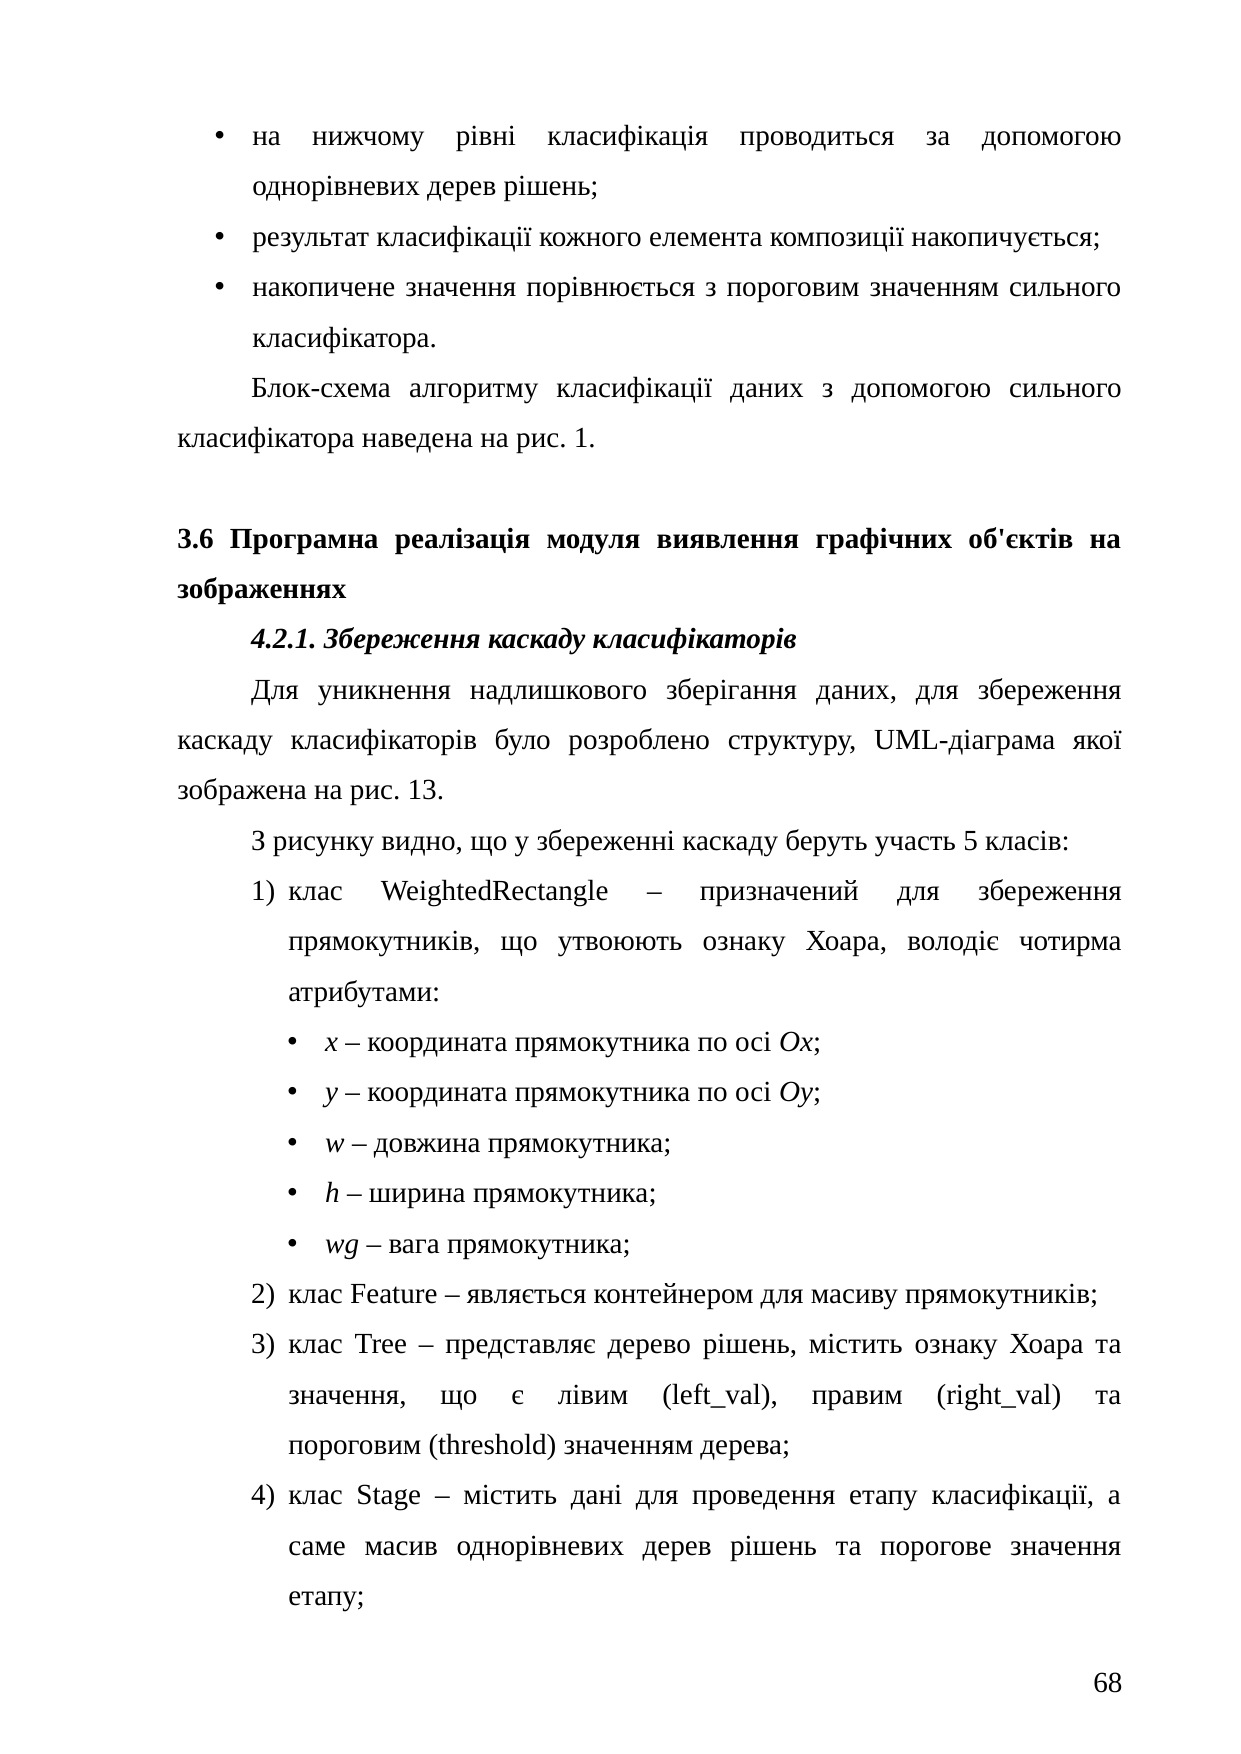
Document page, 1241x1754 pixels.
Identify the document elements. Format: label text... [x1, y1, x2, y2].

list клас Tree – представляє дерево рішень, містить ознаку Хоара та значення, що є лівим (left_val), правим (right_val) та пороговим (threshold) значенням дерева; [251, 1326, 1122, 1461]
list клас Feature – являється контейнером для масиву прямокутників; [251, 1276, 1122, 1310]
list на нижчому рівні класифікація проводиться за допомогою однорівневих дерев рішень; [214, 118, 1122, 202]
text З рисунку видно, що у збереженні каскаду беруть участь 5 класів: [177, 823, 1122, 856]
subtitle 3.6 Програмна реалізація модуля виявлення графічних об'єктів на зображеннях [177, 521, 1122, 605]
list клас Stage – містить дані для проведення етапу класифікації, а саме масив однорівневих дерев рішень та порогове значення етапу; [251, 1477, 1122, 1612]
list wg – вага прямокутника; [287, 1226, 1122, 1259]
list клас WeightedRectangle – призначений для збереження прямокутників, що утвоюють ознаку Хоара, володіє чотирма атрибутами: [251, 873, 1122, 1007]
list у – координата прямокутника по осі Оу; [287, 1074, 1122, 1108]
list h – ширина прямокутника; [287, 1175, 1122, 1209]
list результат класифікації кожного елемента композиції накопичується; [214, 219, 1122, 252]
text 4.2.1. Збереження каскаду класифікаторів [177, 622, 1122, 655]
list накопичене значення порівнюється з пороговим значенням сильного класифікатора. [214, 269, 1122, 353]
list w – довжина прямокутника; [287, 1125, 1122, 1158]
text Блок-схема алгоритму класифікації даних з допомогою сильного класифікатора наведена на рис. 1. [177, 370, 1122, 454]
list х – координата прямокутника по осі Ох; [287, 1024, 1122, 1058]
text Для уникнення надлишкового зберігання даних, для збереження каскаду класифікаторів було розроблено структуру, UML-діаграма якої зображена на рис. 13. [177, 672, 1122, 806]
